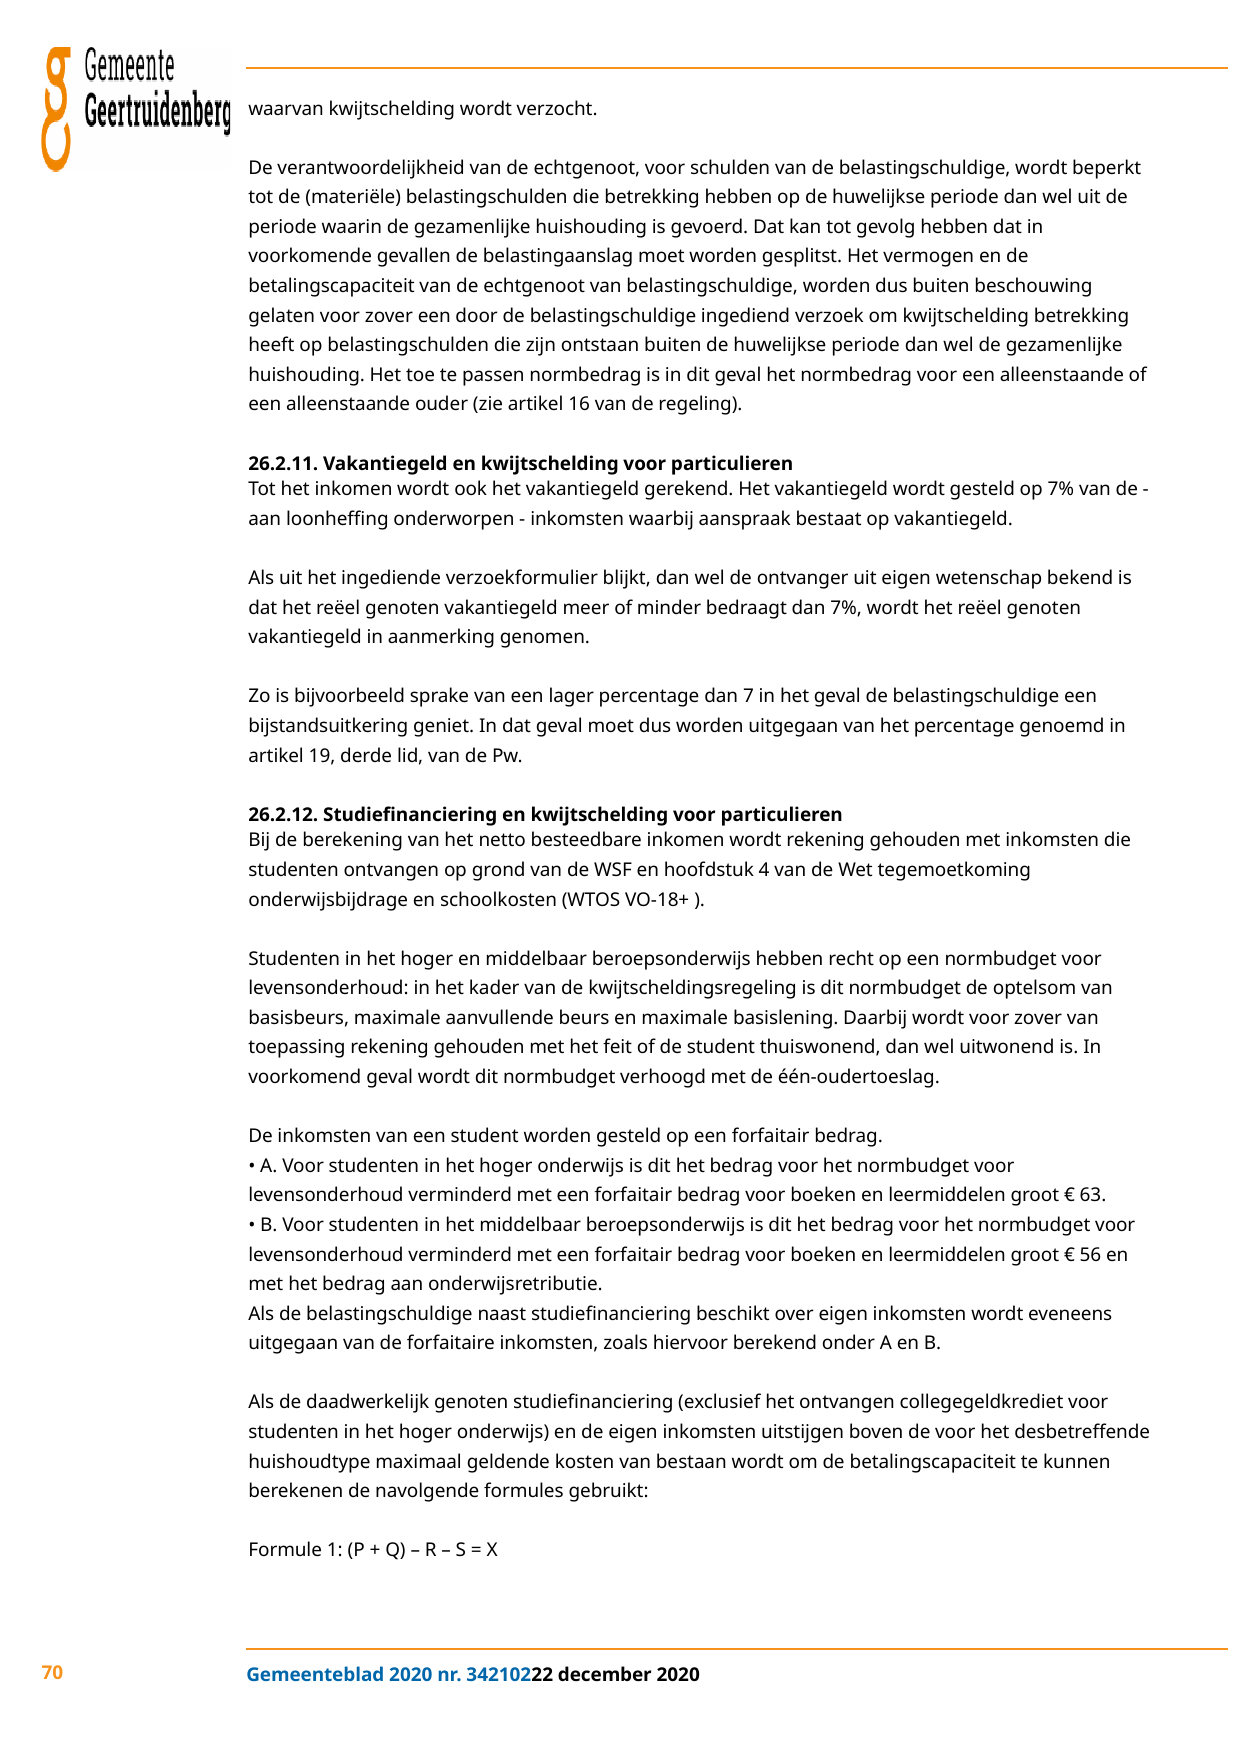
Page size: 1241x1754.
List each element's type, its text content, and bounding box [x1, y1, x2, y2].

text Bij de berekening van het netto besteedbare inkomen wordt rekening gehouden met inkomsten die studenten ontvangen op grond van de WSF en hoofdstuk 4 van de Wet tegemoetkoming onderwijsbijdrage en schoolkosten (WTOS VO-18+ ). [248, 827, 1152, 912]
text De inkomsten van een student worden gesteld op een forfaitair bedrag. [248, 1122, 1152, 1148]
text Als de belastingschuldige naast studiefinanciering beschikt over eigen inkomsten wordt eveneens uitgegaan van de forfaitaire inkomsten, zoals hiervoor berekend onder A en B. [248, 1300, 1152, 1355]
text Studenten in het hoger en middelbaar beroepsonderwijs hebben recht op een normbudget voor levensonderhoud: in het kader van de kwijtscheldingsregeling is dit normbudget de optelsom van basisbeurs, maximale aanvullende beurs en maximale basislening. Daarbij wordt voor zover van toepassing rekening gehouden met het feit of de student thuiswonend, dan wel uitwonend is. In voorkomend geval wordt dit normbudget verhoogd met de één-oudertoeslag. [248, 945, 1152, 1089]
text De verantwoordelijkheid van de echtgenoot, voor schulden van de belastingschuldige, wordt beperkt tot de (materiële) belastingschulden die betrekking hebben op de huwelijkse periode dan wel uit de periode waarin de gezamenlijke huishouding is gevoerd. Dat kan tot gevolg hebben dat in voorkomende gevallen de belastingaanslag moet worden gesplitst. Het vermogen en de betalingscapaciteit van de echtgenoot van belastingschuldige, worden dus buiten beschouwing gelaten voor zover een door de belastingschuldige ingediend verzoek om kwijtschelding betrekking heeft op belastingschulden die zijn ontstaan buiten de huwelijkse periode dan wel de gezamenlijke huishouding. Het toe te passen normbedrag is in dit geval het normbedrag voor een alleenstaande of een alleenstaande ouder (zie artikel 16 van de regeling). [248, 154, 1152, 416]
text Zo is bijvoorbeeld sprake van een lager percentage dan 7 in het geval de belastingschuldige een bijstandsuitkering geniet. In dat geval moet dus worden uitgegaan van het percentage genoemd in artikel 19, derde lid, van de Pw. [248, 683, 1152, 767]
text • A. Voor studenten in het hoger onderwijs is dit het bedrag voor het normbudget voor levensonderhoud verminderd met een forfaitair bedrag voor boeken en leermiddelen groot € 63. [248, 1152, 1152, 1207]
text waarvan kwijtschelding wordt verzocht. [248, 95, 1152, 121]
text 26.2.11. Vakantiegeld en kwijtschelding voor particulieren [248, 450, 1152, 476]
text 26.2.12. Studiefinanciering en kwijtschelding voor particulieren [248, 801, 1152, 827]
text • B. Voor studenten in het middelbaar beroepsonderwijs is dit het bedrag voor het normbudget voor levensonderhoud verminderd met een forfaitair bedrag voor boeken en leermiddelen groot € 56 en met het bedrag aan onderwijsretributie. [248, 1211, 1152, 1296]
text Tot het inkomen wordt ook het vakantiegeld gerekend. Het vakantiegeld wordt gesteld op 7% van de - aan loonheffing onderworpen - inkomsten waarbij aanspraak bestaat op vakantiegeld. [248, 476, 1152, 531]
picture [41, 47, 231, 172]
text Als uit het ingediende verzoekformulier blijkt, dan wel de ontvanger uit eigen wetenschap bekend is dat het reëel genoten vakantiegeld meer of minder bedraagt dan 7%, wordt het reëel genoten vakantiegeld in aanmerking genomen. [248, 564, 1152, 649]
text Als de daadwerkelijk genoten studiefinanciering (exclusief het ontvangen collegegeldkrediet voor studenten in het hoger onderwijs) en de eigen inkomsten uitstijgen boven de voor het desbetreffende huishoudtype maximaal geldende kosten van bestaan wordt om de betalingscapaciteit te kunnen berekenen de navolgende formules gebruikt: [248, 1389, 1152, 1503]
text Formule 1: (P + Q) – R – S = X [248, 1537, 1152, 1562]
